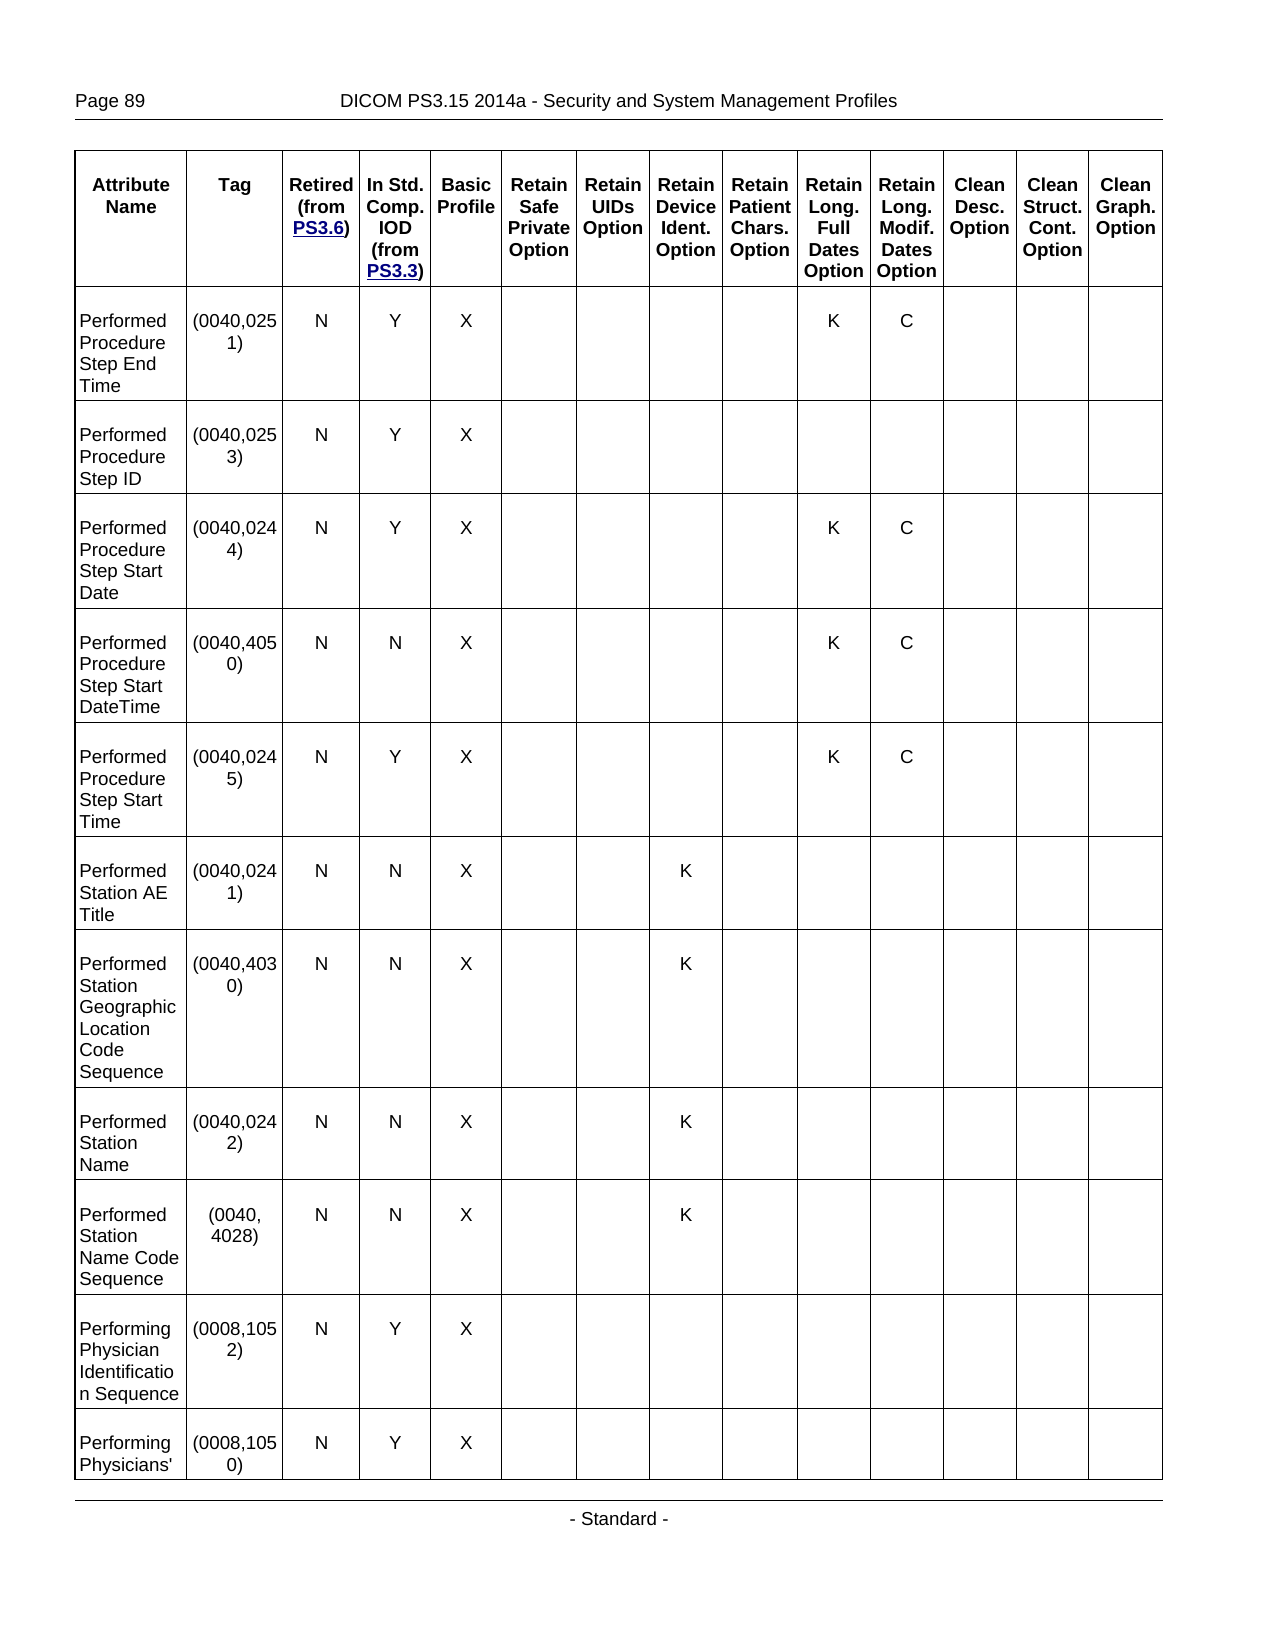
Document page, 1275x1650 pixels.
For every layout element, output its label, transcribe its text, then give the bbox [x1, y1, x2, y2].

table_cell [723, 1088, 797, 1179]
table_cell [650, 1409, 722, 1479]
table_cell [1089, 1409, 1162, 1479]
table_cell [502, 837, 576, 929]
table_cell Y [360, 1295, 430, 1408]
table_cell [1089, 1180, 1162, 1294]
table_cell [798, 930, 870, 1087]
table_cell [1017, 1180, 1088, 1294]
table_cell N [283, 1409, 359, 1479]
table_cell [798, 1409, 870, 1479]
table_cell [502, 287, 576, 400]
table_header Retain Long. Full Dates Option [798, 151, 870, 286]
table_cell C [871, 723, 943, 836]
table_cell [1017, 837, 1088, 929]
table_cell [502, 1180, 576, 1294]
table_cell N [283, 287, 359, 400]
table_cell [871, 1088, 943, 1179]
table_cell [723, 1180, 797, 1294]
table_cell [650, 1295, 722, 1408]
table_cell X [431, 837, 501, 929]
table_cell Y [360, 723, 430, 836]
table_cell X [431, 930, 501, 1087]
table_cell X [431, 287, 501, 400]
table_cell [871, 1180, 943, 1294]
table_header Retain Patient Chars. Option [723, 151, 797, 286]
table_cell [798, 401, 870, 493]
table_cell [1017, 1088, 1088, 1179]
table_cell X [431, 609, 501, 722]
table_cell [577, 1088, 649, 1179]
table_cell N [283, 609, 359, 722]
table_cell (0040,0253) [187, 401, 282, 493]
table_cell X [431, 1295, 501, 1408]
table_cell [1017, 723, 1088, 836]
table_cell Performed Station Geographic Location Code Sequence [76, 930, 186, 1087]
table_cell [577, 401, 649, 493]
table_cell Y [360, 401, 430, 493]
table_cell [650, 723, 722, 836]
table_cell K [798, 494, 870, 607]
table_cell [723, 837, 797, 929]
table_cell [871, 1295, 943, 1408]
table_cell Performed Procedure Step ID [76, 401, 186, 493]
table_cell Performing Physicians' [76, 1409, 186, 1479]
table_cell [1089, 494, 1162, 607]
table_cell [502, 609, 576, 722]
table_cell X [431, 1409, 501, 1479]
table_header In Std. Comp. IOD (from PS3.3) [360, 151, 430, 286]
table_cell [650, 287, 722, 400]
table_cell Y [360, 287, 430, 400]
table_header Clean Graph. Option [1089, 151, 1162, 286]
table_header Retain Device Ident. Option [650, 151, 722, 286]
table_cell [798, 1180, 870, 1294]
table_cell [944, 1295, 1016, 1408]
table_cell [502, 494, 576, 607]
table_cell (0040,0245) [187, 723, 282, 836]
table_cell (0008,1052) [187, 1295, 282, 1408]
table_cell K [798, 609, 870, 722]
table_cell [650, 609, 722, 722]
table_cell [1017, 287, 1088, 400]
table_cell X [431, 1088, 501, 1179]
table_cell [577, 930, 649, 1087]
table_cell [1089, 287, 1162, 400]
table_cell [944, 609, 1016, 722]
table_header Retain UIDs Option [577, 151, 649, 286]
table_cell [577, 494, 649, 607]
table_cell [944, 287, 1016, 400]
table_cell N [360, 837, 430, 929]
table_cell N [360, 930, 430, 1087]
table_cell N [283, 1295, 359, 1408]
table_cell (0040, 4028) [187, 1180, 282, 1294]
table_cell [502, 723, 576, 836]
table_cell Y [360, 494, 430, 607]
table_cell N [283, 837, 359, 929]
table_header Attribute Name [76, 151, 186, 286]
table_cell [650, 401, 722, 493]
table_header Tag [187, 151, 282, 286]
table_cell [944, 494, 1016, 607]
table_cell Performed Procedure Step Start DateTime [76, 609, 186, 722]
table_cell X [431, 723, 501, 836]
table_cell [1089, 723, 1162, 836]
table_cell (0040,4050) [187, 609, 282, 722]
table_cell [502, 1409, 576, 1479]
table_cell C [871, 287, 943, 400]
table_cell (0040,0241) [187, 837, 282, 929]
table_header Clean Struct. Cont. Option [1017, 151, 1088, 286]
table_cell Performed Procedure Step Start Date [76, 494, 186, 607]
table_cell N [283, 1088, 359, 1179]
table_cell [723, 1409, 797, 1479]
table_cell K [798, 287, 870, 400]
table_cell [871, 930, 943, 1087]
table_cell C [871, 494, 943, 607]
table_cell [1017, 609, 1088, 722]
table_cell [723, 930, 797, 1087]
table_cell K [650, 1180, 722, 1294]
table_cell X [431, 494, 501, 607]
table_cell (0040,0251) [187, 287, 282, 400]
table_cell [798, 1295, 870, 1408]
table_cell X [431, 1180, 501, 1294]
table_cell [577, 609, 649, 722]
table_cell [577, 837, 649, 929]
table_cell [1089, 609, 1162, 722]
table_header Clean Desc. Option [944, 151, 1016, 286]
table_cell N [360, 609, 430, 722]
table_cell [871, 401, 943, 493]
table_cell [1017, 1409, 1088, 1479]
table_cell Performed Station Name Code Sequence [76, 1180, 186, 1294]
table_header Retired (from PS3.6) [283, 151, 359, 286]
table_cell K [798, 723, 870, 836]
table_cell [871, 837, 943, 929]
table_cell [1089, 930, 1162, 1087]
table_cell [723, 723, 797, 836]
table_header Retain Safe Private Option [502, 151, 576, 286]
table_cell [944, 723, 1016, 836]
table_cell N [283, 1180, 359, 1294]
table_cell K [650, 1088, 722, 1179]
table_cell N [283, 494, 359, 607]
table_cell [1017, 401, 1088, 493]
table_cell [577, 1180, 649, 1294]
table_cell N [283, 401, 359, 493]
table_cell [577, 723, 649, 836]
table_cell N [360, 1088, 430, 1179]
table_cell [944, 1409, 1016, 1479]
table_cell [1017, 494, 1088, 607]
table_cell N [283, 723, 359, 836]
table_cell [723, 609, 797, 722]
table_cell K [650, 930, 722, 1087]
table_cell [944, 1180, 1016, 1294]
table_cell (0040,4030) [187, 930, 282, 1087]
table_cell [944, 1088, 1016, 1179]
table_cell [798, 837, 870, 929]
table_cell [944, 930, 1016, 1087]
table_cell [944, 837, 1016, 929]
table_cell [723, 1295, 797, 1408]
table_cell Performing Physician Identification Sequence [76, 1295, 186, 1408]
table_cell [502, 1295, 576, 1408]
table_cell Performed Procedure Step Start Time [76, 723, 186, 836]
table_header Basic Profile [431, 151, 501, 286]
table_cell (0040,0244) [187, 494, 282, 607]
table_cell [871, 1409, 943, 1479]
table_cell [798, 1088, 870, 1179]
table_cell [577, 287, 649, 400]
table_cell [650, 494, 722, 607]
table_cell [502, 1088, 576, 1179]
table_cell [1089, 1295, 1162, 1408]
table_cell C [871, 609, 943, 722]
table_cell [1017, 1295, 1088, 1408]
table_cell [723, 401, 797, 493]
table_cell Performed Station Name [76, 1088, 186, 1179]
table_cell [1017, 930, 1088, 1087]
table_cell (0040,0242) [187, 1088, 282, 1179]
table_cell [1089, 401, 1162, 493]
table_cell [502, 401, 576, 493]
table_cell [723, 287, 797, 400]
table_cell [944, 401, 1016, 493]
table_cell [577, 1295, 649, 1408]
table_cell X [431, 401, 501, 493]
table_cell [1089, 837, 1162, 929]
table_cell [502, 930, 576, 1087]
table_cell [1089, 1088, 1162, 1179]
table_cell Y [360, 1409, 430, 1479]
table_cell K [650, 837, 722, 929]
table_cell [723, 494, 797, 607]
table_cell [577, 1409, 649, 1479]
table_cell Performed Procedure Step End Time [76, 287, 186, 400]
table_cell Performed Station AE Title [76, 837, 186, 929]
table_cell N [360, 1180, 430, 1294]
table_cell N [283, 930, 359, 1087]
table_header Retain Long. Modif. Dates Option [871, 151, 943, 286]
table_cell (0008,1050) [187, 1409, 282, 1479]
